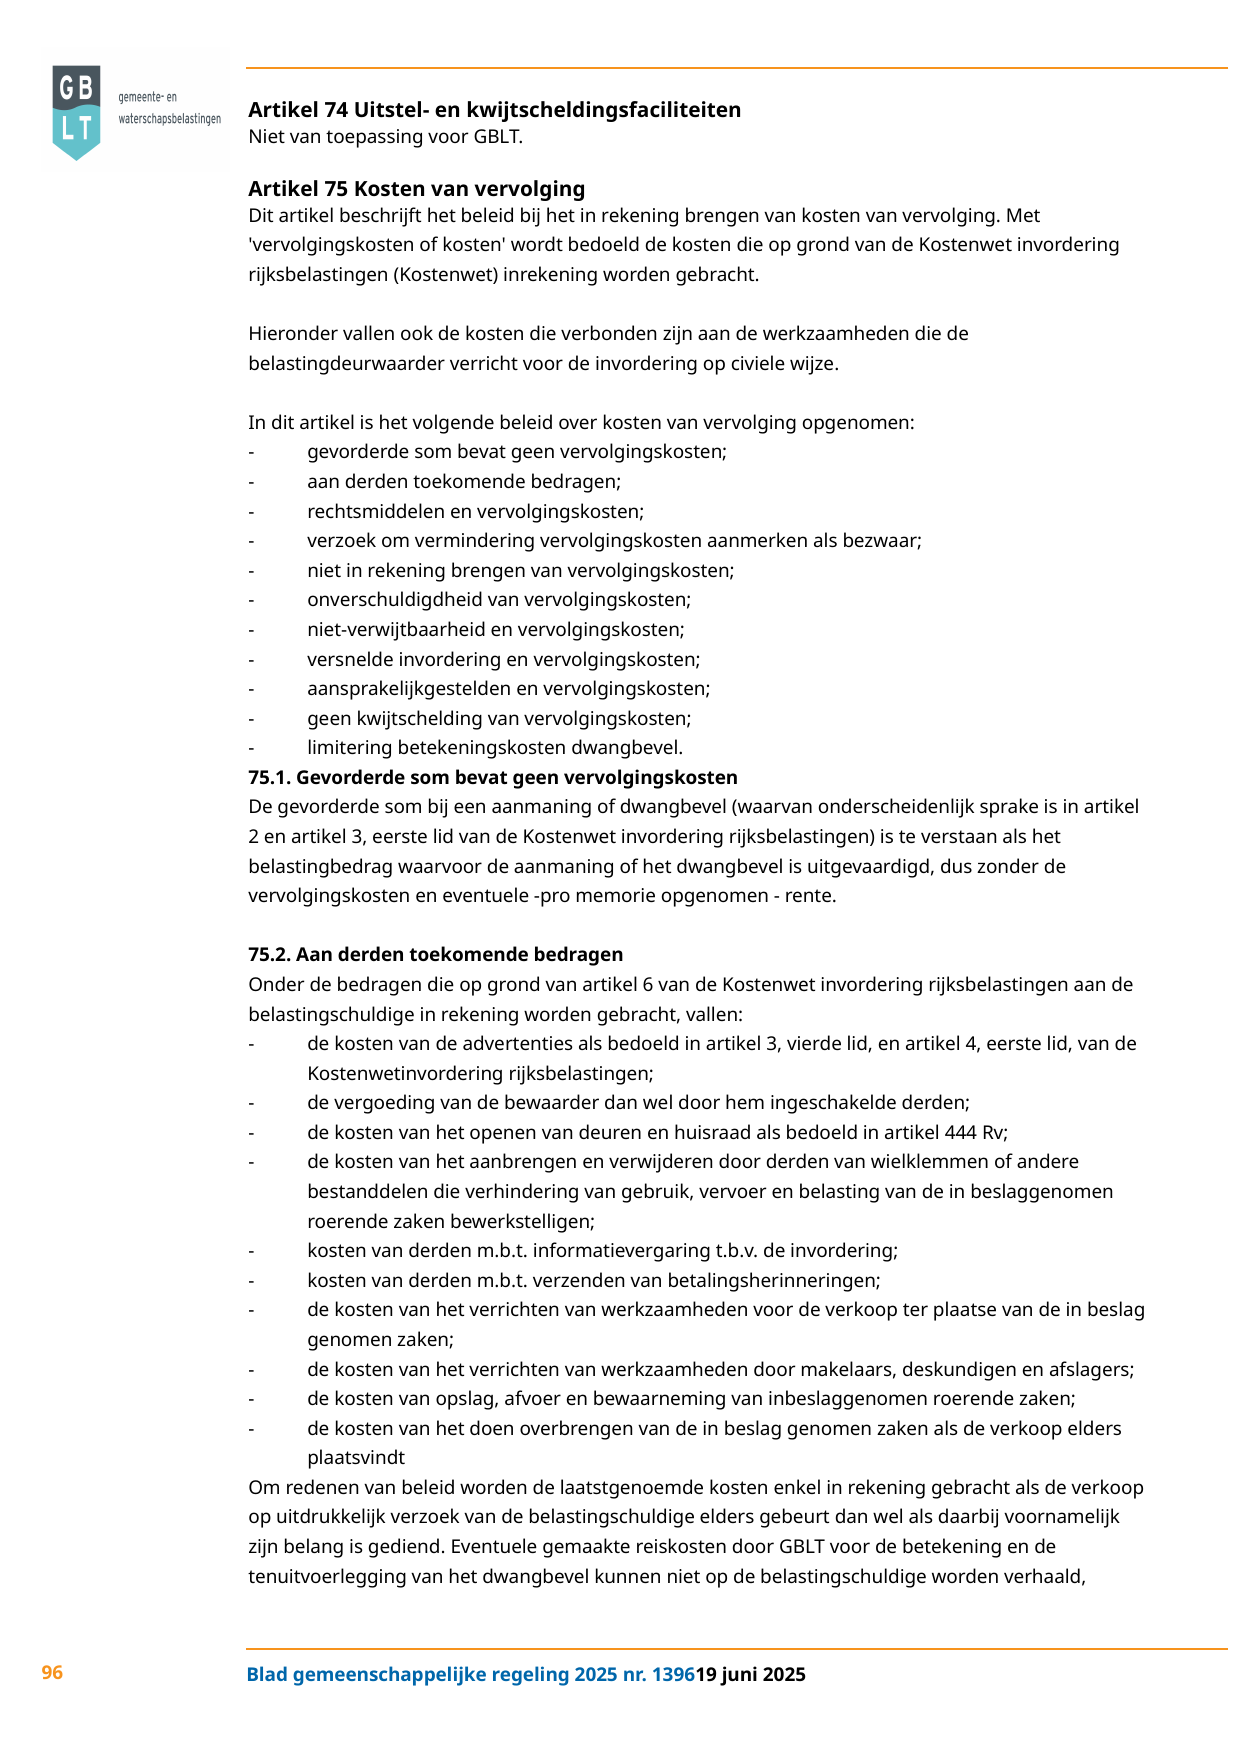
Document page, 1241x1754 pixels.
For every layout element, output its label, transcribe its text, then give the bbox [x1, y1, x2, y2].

list de kosten van opslag, afvoer en bewaarneming van inbeslaggenomen roerende zaken; [248, 1385, 1152, 1411]
list versnelde invordering en vervolgingskosten; [248, 646, 1152, 672]
list onverschuldigdheid van vervolgingskosten; [248, 587, 1152, 612]
list de vergoeding van de bewaarder dan wel door hem ingeschakelde derden; [248, 1089, 1152, 1115]
picture [41, 47, 231, 172]
list kosten van derden m.b.t. informatievergaring t.b.v. de invordering; [248, 1237, 1152, 1263]
text 75.2. Aan derden toekomende bedragen [248, 942, 1152, 967]
list de kosten van het doen overbrengen van de in beslag genomen zaken als de verkoop elders plaatsvindt [248, 1415, 1152, 1470]
list de kosten van het verrichten van werkzaamheden voor de verkoop ter plaatse van de in beslag genomen zaken; [248, 1297, 1152, 1352]
list limitering betekeningskosten dwangbevel. [248, 734, 1152, 760]
list niet in rekening brengen van vervolgingskosten; [248, 557, 1152, 583]
text Artikel 75 Kosten van vervolging [248, 174, 1152, 202]
text Hieronder vallen ook de kosten die verbonden zijn aan de werkzaamheden die de belastingdeurwaarder verricht voor de invordering op civiele wijze. [248, 320, 1152, 376]
text Om redenen van beleid worden de laatstgenoemde kosten enkel in rekening gebracht als de verkoop op uitdrukkelijk verzoek van de belastingschuldige elders gebeurt dan wel als daarbij voornamelijk zijn belang is gediend. Eventuele gemaakte reiskosten door GBLT voor de betekening en de tenuitvoerlegging van het dwangbevel kunnen niet op de belastingschuldige worden verhaald, [248, 1474, 1152, 1589]
list de kosten van het openen van deuren en huisraad als bedoeld in artikel 444 Rv; [248, 1119, 1152, 1145]
list de kosten van het verrichten van werkzaamheden door makelaars, deskundigen en afslagers; [248, 1356, 1152, 1382]
list rechtsmiddelen en vervolgingskosten; [248, 498, 1152, 524]
text 75.1. Gevorderde som bevat geen vervolgingskosten [248, 764, 1152, 790]
list aan derden toekomende bedragen; [248, 468, 1152, 494]
list niet-verwijtbaarheid en vervolgingskosten; [248, 616, 1152, 642]
list kosten van derden m.b.t. verzenden van betalingsherinneringen; [248, 1267, 1152, 1293]
list de kosten van het aanbrengen en verwijderen door derden van wielklemmen of andere bestanddelen die verhindering van gebruik, vervoer en belasting van de in beslaggenomen roerende zaken bewerkstelligen; [248, 1149, 1152, 1234]
list aansprakelijkgestelden en vervolgingskosten; [248, 675, 1152, 701]
text In dit artikel is het volgende beleid over kosten van vervolging opgenomen: [248, 409, 1152, 435]
text Niet van toepassing voor GBLT. [248, 123, 1152, 149]
list gevorderde som bevat geen vervolgingskosten; [248, 439, 1152, 464]
list de kosten van de advertenties als bedoeld in artikel 3, vierde lid, en artikel 4, eerste lid, van de Kostenwetinvordering rijksbelastingen; [248, 1030, 1152, 1086]
text Artikel 74 Uitstel- en kwijtscheldingsfaciliteiten [248, 95, 1152, 123]
text De gevorderde som bij een aanmaning of dwangbevel (waarvan onderscheidenlijk sprake is in artikel 2 en artikel 3, eerste lid van de Kostenwet invordering rijksbelastingen) is te verstaan als het belastingbedrag waarvoor de aanmaning of het dwangbevel is uitgevaardigd, dus zonder de vervolgingskosten en eventuele -pro memorie opgenomen - rente. [248, 794, 1152, 908]
list verzoek om vermindering vervolgingskosten aanmerken als bezwaar; [248, 527, 1152, 553]
text Dit artikel beschrijft het beleid bij het in rekening brengen van kosten van vervolging. Met 'vervolgingskosten of kosten' wordt bedoeld de kosten die op grond van de Kostenwet invordering rijksbelastingen (Kostenwet) inrekening worden gebracht. [248, 202, 1152, 287]
text Onder de bedragen die op grond van artikel 6 van de Kostenwet invordering rijksbelastingen aan de belastingschuldige in rekening worden gebracht, vallen: [248, 971, 1152, 1027]
list geen kwijtschelding van vervolgingskosten; [248, 705, 1152, 731]
